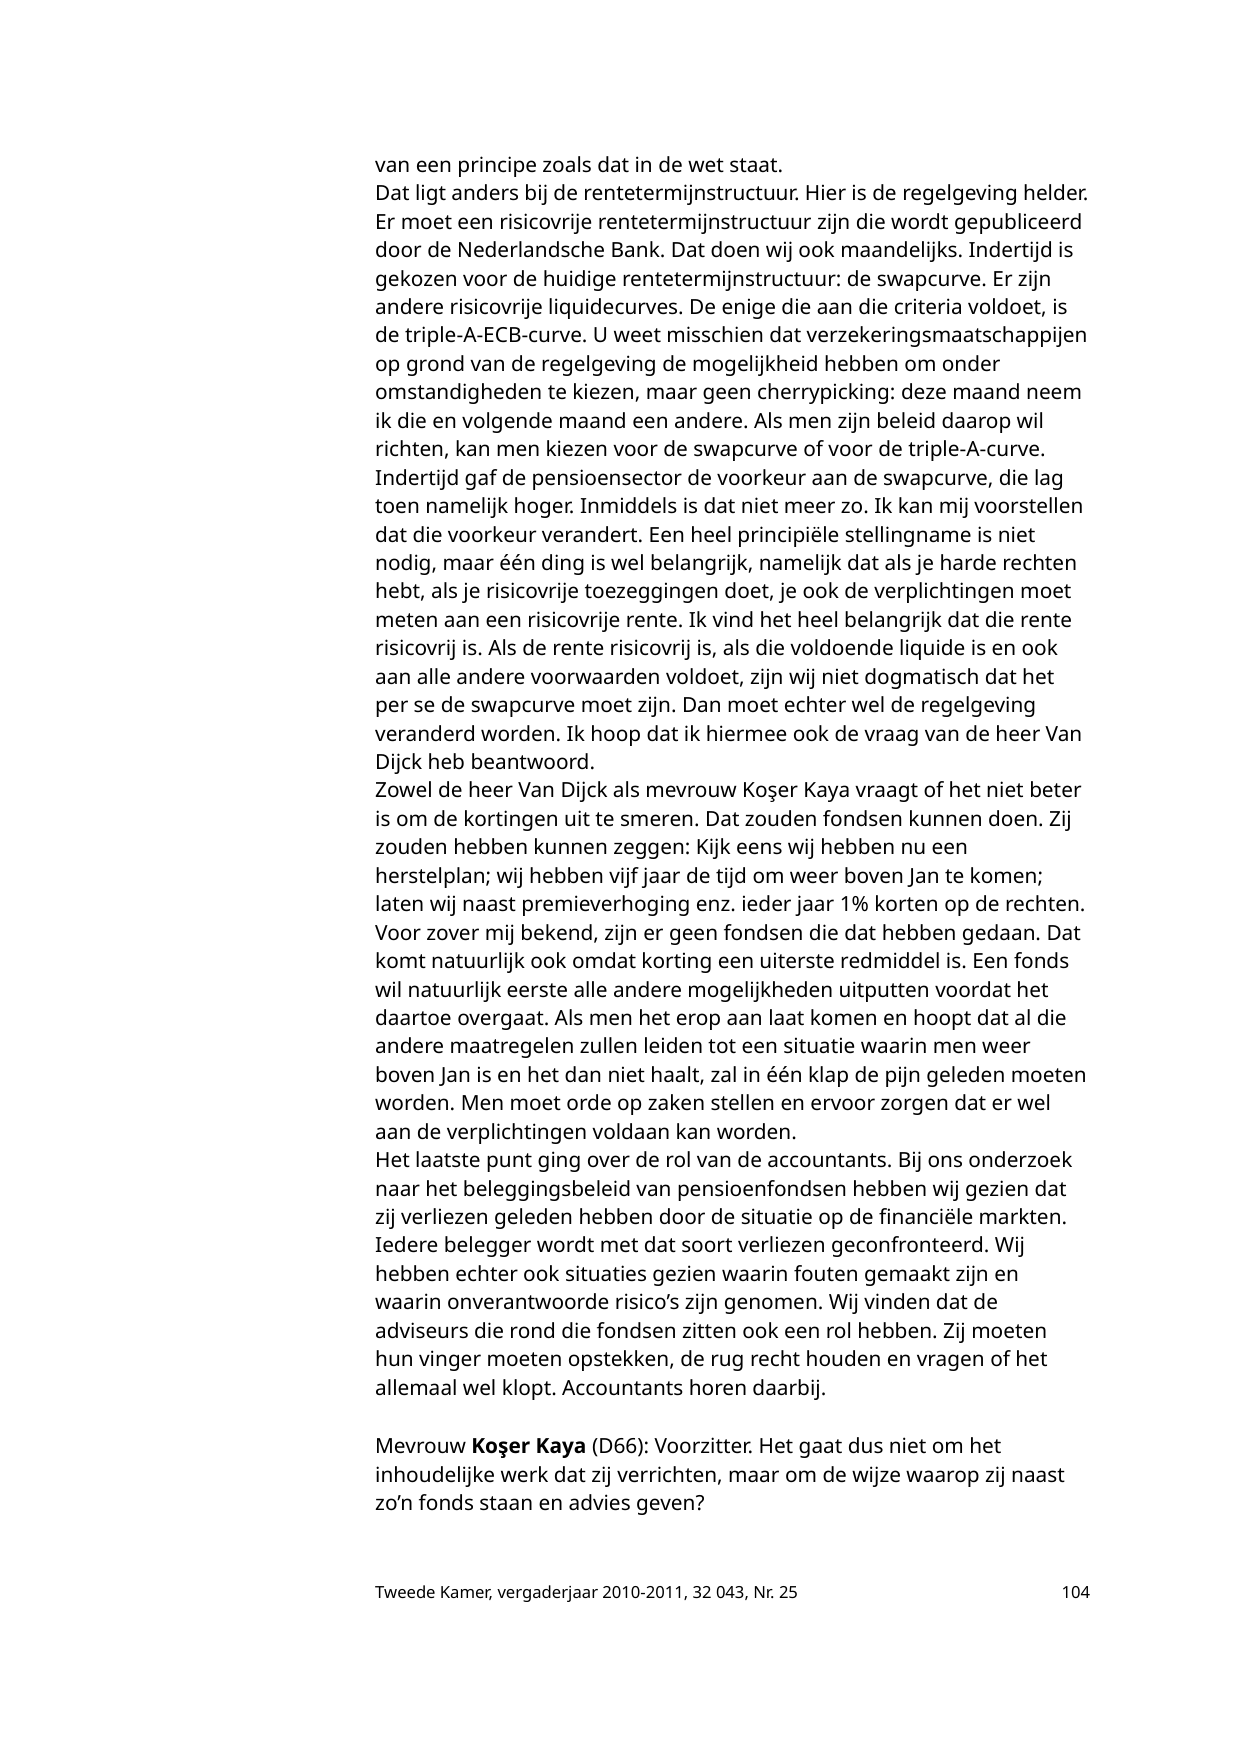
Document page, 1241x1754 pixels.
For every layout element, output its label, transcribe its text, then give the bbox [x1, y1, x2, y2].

text Zowel de heer Van Dijck als mevrouw Koşer Kaya vraagt of het niet beter is om de kortingen uit te smeren. Dat zouden fondsen kunnen doen. Zij zouden hebben kunnen zeggen: Kijk eens wij hebben nu een herstelplan; wij hebben vijf jaar de tijd om weer boven Jan te komen; laten wij naast premieverhoging enz. ieder jaar 1% korten op de rechten. Voor zover mij bekend, zijn er geen fondsen die dat hebben gedaan. Dat komt natuurlijk ook omdat korting een uiterste redmiddel is. Een fonds wil natuurlijk eerste alle andere mogelijkheden uitputten voordat het daartoe overgaat. Als men het erop aan laat komen en hoopt dat al die andere maatregelen zullen leiden tot een situatie waarin men weer boven Jan is en het dan niet haalt, zal in één klap de pijn geleden moeten worden. Men moet orde op zaken stellen en ervoor zorgen dat er wel aan de verplichtingen voldaan kan worden. [375, 776, 1090, 1145]
text Dat ligt anders bij de rentetermijnstructuur. Hier is de regelgeving helder. Er moet een risicovrije rentetermijnstructuur zijn die wordt gepubliceerd door de Nederlandsche Bank. Dat doen wij ook maandelijks. Indertijd is gekozen voor de huidige rentetermijnstructuur: de swapcurve. Er zijn andere risicovrije liquidecurves. De enige die aan die criteria voldoet, is de triple-A-ECB-curve. U weet misschien dat verzekeringsmaatschappijen op grond van de regelgeving de mogelijkheid hebben om onder omstandigheden te kiezen, maar geen cherrypicking: deze maand neem ik die en volgende maand een andere. Als men zijn beleid daarop wil richten, kan men kiezen voor de swapcurve of voor de triple-A-curve. Indertijd gaf de pensioensector de voorkeur aan de swapcurve, die lag toen namelijk hoger. Inmiddels is dat niet meer zo. Ik kan mij voorstellen dat die voorkeur verandert. Een heel principiële stellingname is niet nodig, maar één ding is wel belangrijk, namelijk dat als je harde rechten hebt, als je risicovrije toezeggingen doet, je ook de verplichtingen moet meten aan een risicovrije rente. Ik vind het heel belangrijk dat die rente risicovrij is. Als de rente risicovrij is, als die voldoende liquide is en ook aan alle andere voorwaarden voldoet, zijn wij niet dogmatisch dat het per se de swapcurve moet zijn. Dan moet echter wel de regelgeving veranderd worden. Ik hoop dat ik hiermee ook de vraag van de heer Van Dijck heb beantwoord. [375, 178, 1090, 776]
text van een principe zoals dat in de wet staat. [375, 150, 1090, 178]
text Het laatste punt ging over de rol van de accountants. Bij ons onderzoek naar het beleggingsbeleid van pensioenfondsen hebben wij gezien dat zij verliezen geleden hebben door de situatie op de financiële markten. Iedere belegger wordt met dat soort verliezen geconfronteerd. Wij hebben echter ook situaties gezien waarin fouten gemaakt zijn en waarin onverantwoorde risico’s zijn genomen. Wij vinden dat de adviseurs die rond die fondsen zitten ook een rol hebben. Zij moeten hun vinger moeten opstekken, de rug recht houden en vragen of het allemaal wel klopt. Accountants horen daarbij. [375, 1145, 1090, 1401]
text Mevrouw Koşer Kaya (D66): Voorzitter. Het gaat dus niet om het inhoudelijke werk dat zij verrichten, maar om de wijze waarop zij naast zo’n fonds staan en advies geven? [375, 1431, 1090, 1517]
